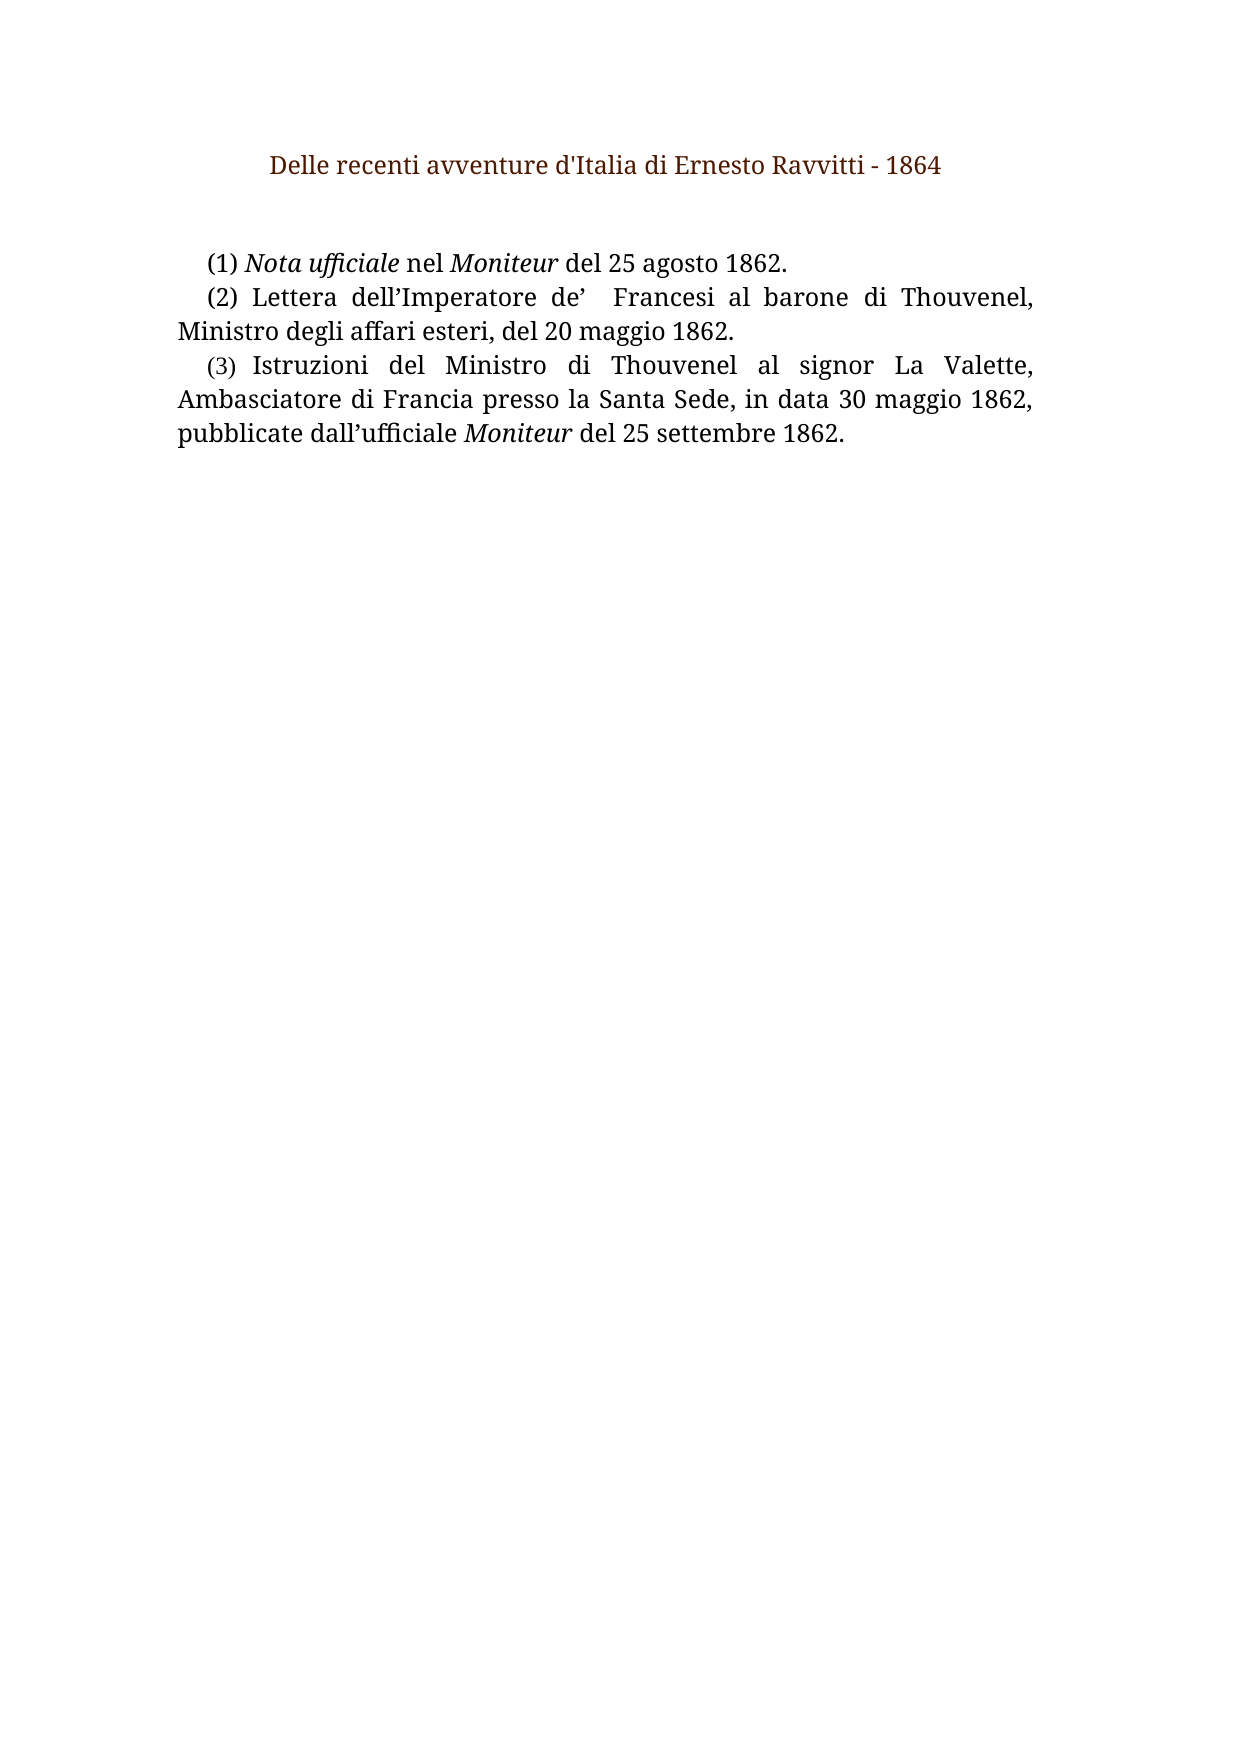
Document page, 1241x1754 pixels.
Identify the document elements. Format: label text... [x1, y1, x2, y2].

text (1) Nota ufficiale nel Moniteur del 25 agosto 1862. [177, 245, 1033, 279]
list Istruzioni del Ministro di Thouvenel al signor La Valette, Ambasciatore di Francia presso la Santa Sede, in data 30 maggio 1862, pubblicate dall’ufficiale Moniteur del 25 settembre 1862. [177, 347, 1033, 449]
text (2) Lettera dell’Imperatore de’ Francesi al barone di Thouvenel, Ministro degli affari esteri, del 20 maggio 1862. [177, 279, 1033, 347]
